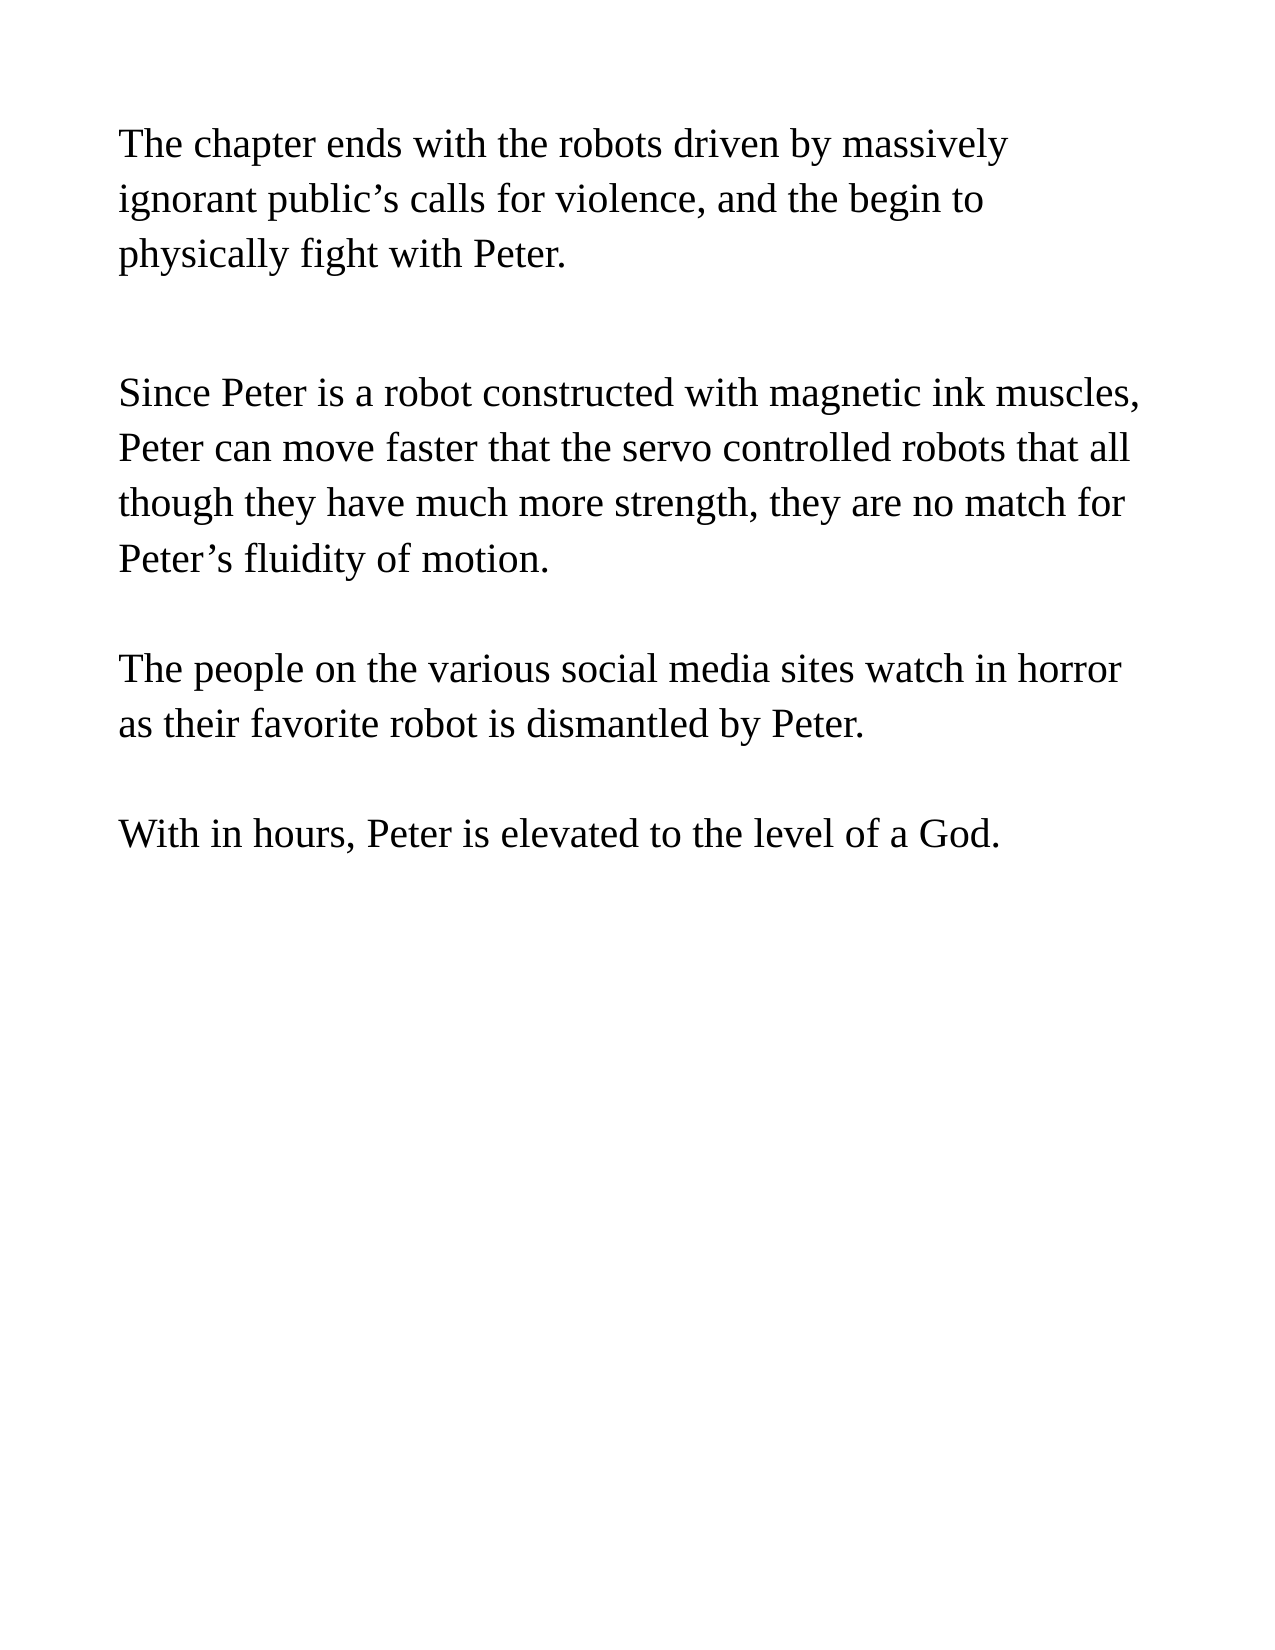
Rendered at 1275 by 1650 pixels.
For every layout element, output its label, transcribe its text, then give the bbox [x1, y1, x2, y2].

text Since Peter is a robot constructed with magnetic ink muscles, Peter can move faster that the servo controlled robots that all though they have much more strength, they are no match for Peter’s fluidity of motion. The people on the various social media sites watch in horror as their favorite robot is dismantled by Peter. With in hours, Peter is elevated to the level of a God. [118, 368, 1157, 856]
text The chapter ends with the robots driven by massively ignorant public’s calls for violence, and the begin to physically fight with Peter. [118, 118, 1157, 276]
